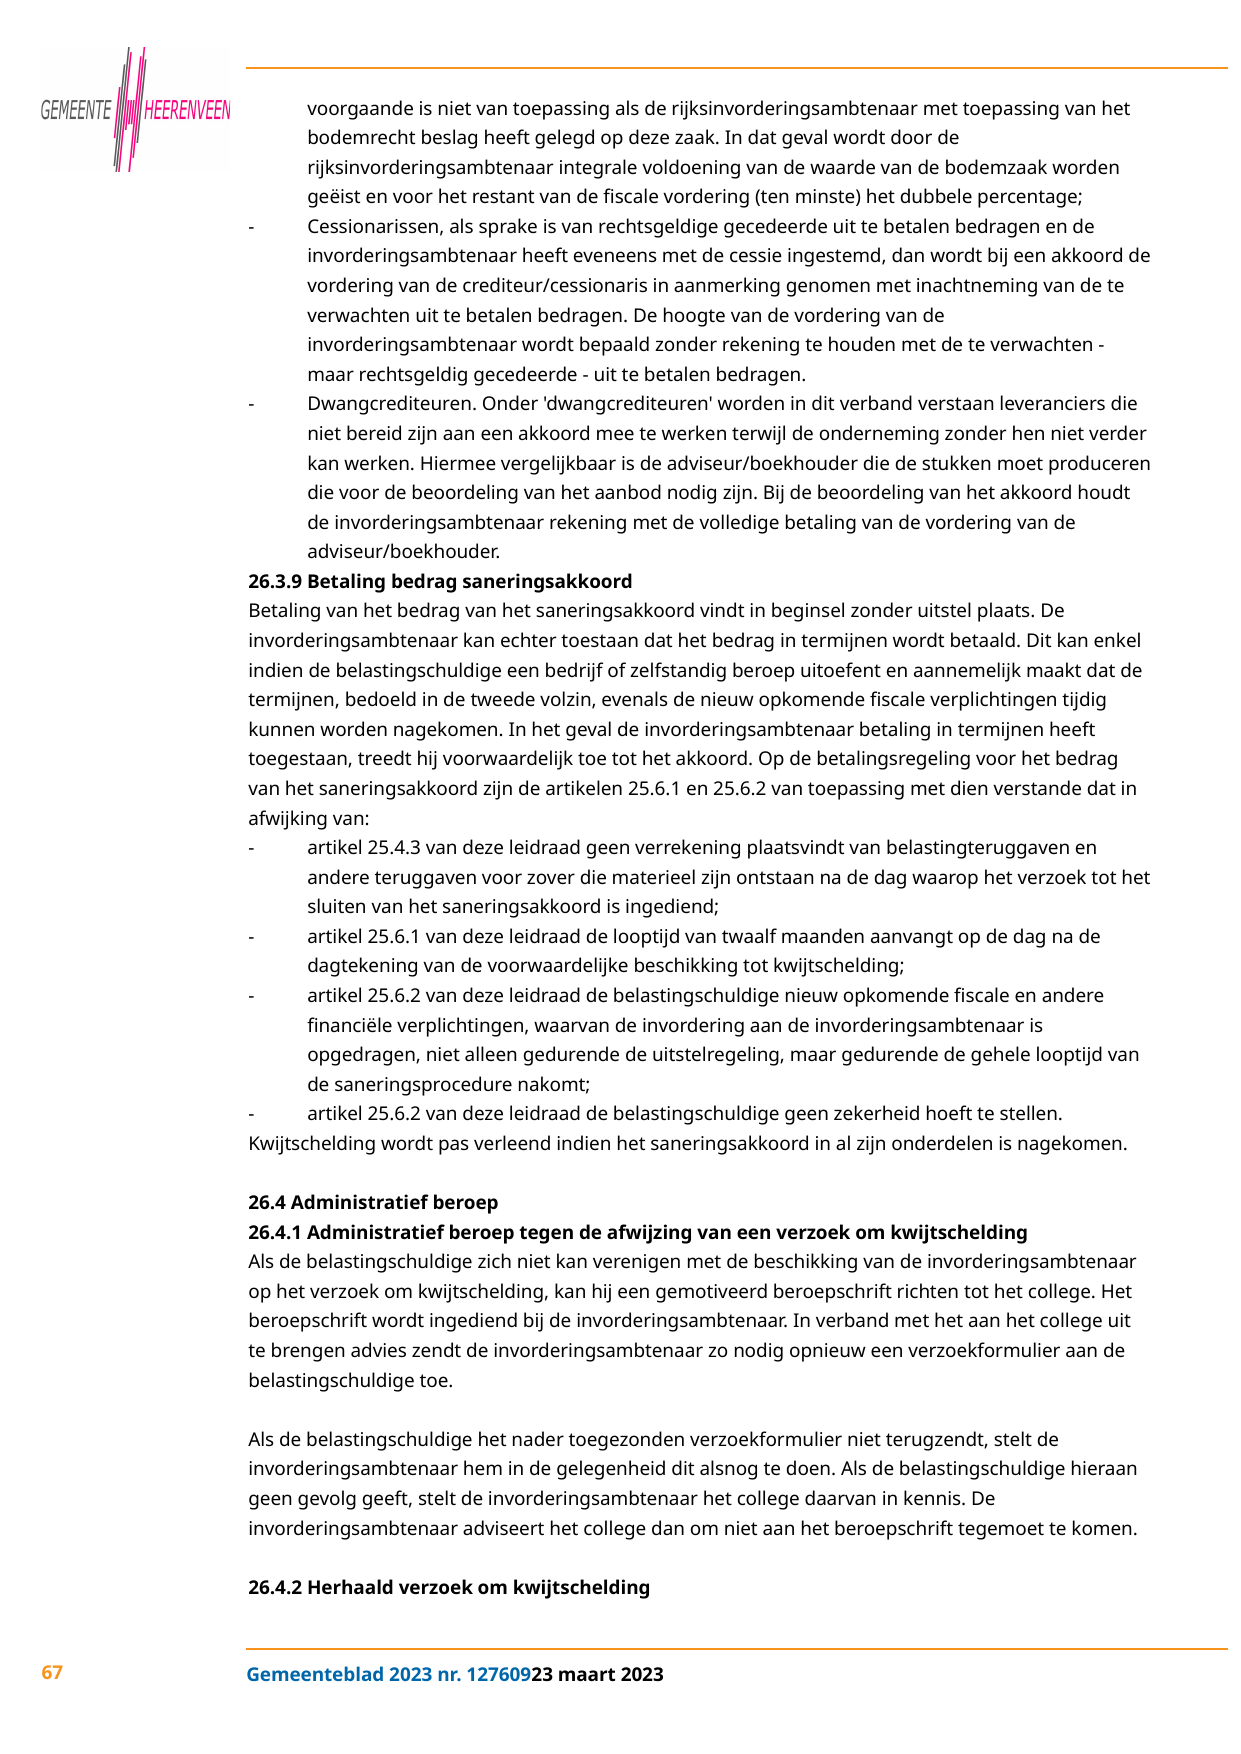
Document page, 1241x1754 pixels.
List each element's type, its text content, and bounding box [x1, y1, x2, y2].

list voorgaande is niet van toepassing als de rijksinvorderingsambtenaar met toepassing van het bodemrecht beslag heeft gelegd op deze zaak. In dat geval wordt door de rijksinvorderingsambtenaar integrale voldoening van de waarde van de bodemzaak worden geëist en voor het restant van de fiscale vordering (ten minste) het dubbele percentage; [248, 95, 1152, 209]
text Betaling van het bedrag van het saneringsakkoord vindt in beginsel zonder uitstel plaats. De invorderingsambtenaar kan echter toestaan dat het bedrag in termijnen wordt betaald. Dit kan enkel indien de belastingschuldige een bedrijf of zelfstandig beroep uitoefent en aannemelijk maakt dat de termijnen, bedoeld in de tweede volzin, evenals de nieuw opkomende fiscale verplichtingen tijdig kunnen worden nagekomen. In het geval de invorderingsambtenaar betaling in termijnen heeft toegestaan, treedt hij voorwaardelijk toe tot het akkoord. Op de betalingsregeling voor het bedrag van het saneringsakkoord zijn de artikelen 25.6.1 en 25.6.2 van toepassing met dien verstande dat in afwijking van: [248, 598, 1152, 831]
text 26.3.9 Betaling bedrag saneringsakkoord [248, 568, 1152, 594]
picture [41, 47, 231, 172]
list artikel 25.4.3 van deze leidraad geen verrekening plaatsvindt van belastingteruggaven en andere teruggaven voor zover die materieel zijn ontstaan na de dag waarop het verzoek tot het sluiten van het saneringsakkoord is ingediend; [248, 834, 1152, 919]
text Als de belastingschuldige het nader toegezonden verzoekformulier niet terugzendt, stelt de invorderingsambtenaar hem in de gelegenheid dit alsnog te doen. Als de belastingschuldige hieraan geen gevolg geeft, stelt de invorderingsambtenaar het college daarvan in kennis. De invorderingsambtenaar adviseert het college dan om niet aan het beroepschrift tegemoet te komen. [248, 1426, 1152, 1541]
list artikel 25.6.1 van deze leidraad de looptijd van twaalf maanden aanvangt op de dag na de dagtekening van de voorwaardelijke beschikking tot kwijtschelding; [248, 923, 1152, 978]
text 26.4.1 Administratief beroep tegen de afwijzing van een verzoek om kwijtschelding [248, 1219, 1152, 1245]
text Kwijtschelding wordt pas verleend indien het saneringsakkoord in al zijn onderdelen is nagekomen. [248, 1130, 1152, 1156]
text 26.4.2 Herhaald verzoek om kwijtschelding [248, 1574, 1152, 1600]
list artikel 25.6.2 van deze leidraad de belastingschuldige geen zekerheid hoeft te stellen. [248, 1101, 1152, 1126]
list Dwangcrediteuren. Onder 'dwangcrediteuren' worden in dit verband verstaan leveranciers die niet bereid zijn aan een akkoord mee te werken terwijl de onderneming zonder hen niet verder kan werken. Hiermee vergelijkbaar is de adviseur/boekhouder die de stukken moet produceren die voor de beoordeling van het aanbod nodig zijn. Bij de beoordeling van het akkoord houdt de invorderingsambtenaar rekening met de volledige betaling van de vordering van de adviseur/boekhouder. [248, 391, 1152, 564]
text 26.4 Administratief beroep [248, 1189, 1152, 1215]
list artikel 25.6.2 van deze leidraad de belastingschuldige nieuw opkomende fiscale en andere financiële verplichtingen, waarvan de invordering aan de invorderingsambtenaar is opgedragen, niet alleen gedurende de uitstelregeling, maar gedurende de gehele looptijd van de saneringsprocedure nakomt; [248, 982, 1152, 1097]
list Cessionarissen, als sprake is van rechtsgeldige gecedeerde uit te betalen bedragen en de invorderingsambtenaar heeft eveneens met de cessie ingestemd, dan wordt bij een akkoord de vordering van de crediteur/cessionaris in aanmerking genomen met inachtneming van de te verwachten uit te betalen bedragen. De hoogte van de vordering van de invorderingsambtenaar wordt bepaald zonder rekening te houden met de te verwachten - maar rechtsgeldig gecedeerde - uit te betalen bedragen. [248, 213, 1152, 387]
text Als de belastingschuldige zich niet kan verenigen met de beschikking van de invorderingsambtenaar op het verzoek om kwijtschelding, kan hij een gemotiveerd beroepschrift richten tot het college. Het beroepschrift wordt ingediend bij de invorderingsambtenaar. In verband met het aan het college uit te brengen advies zendt de invorderingsambtenaar zo nodig opnieuw een verzoekformulier aan de belastingschuldige toe. [248, 1248, 1152, 1393]
